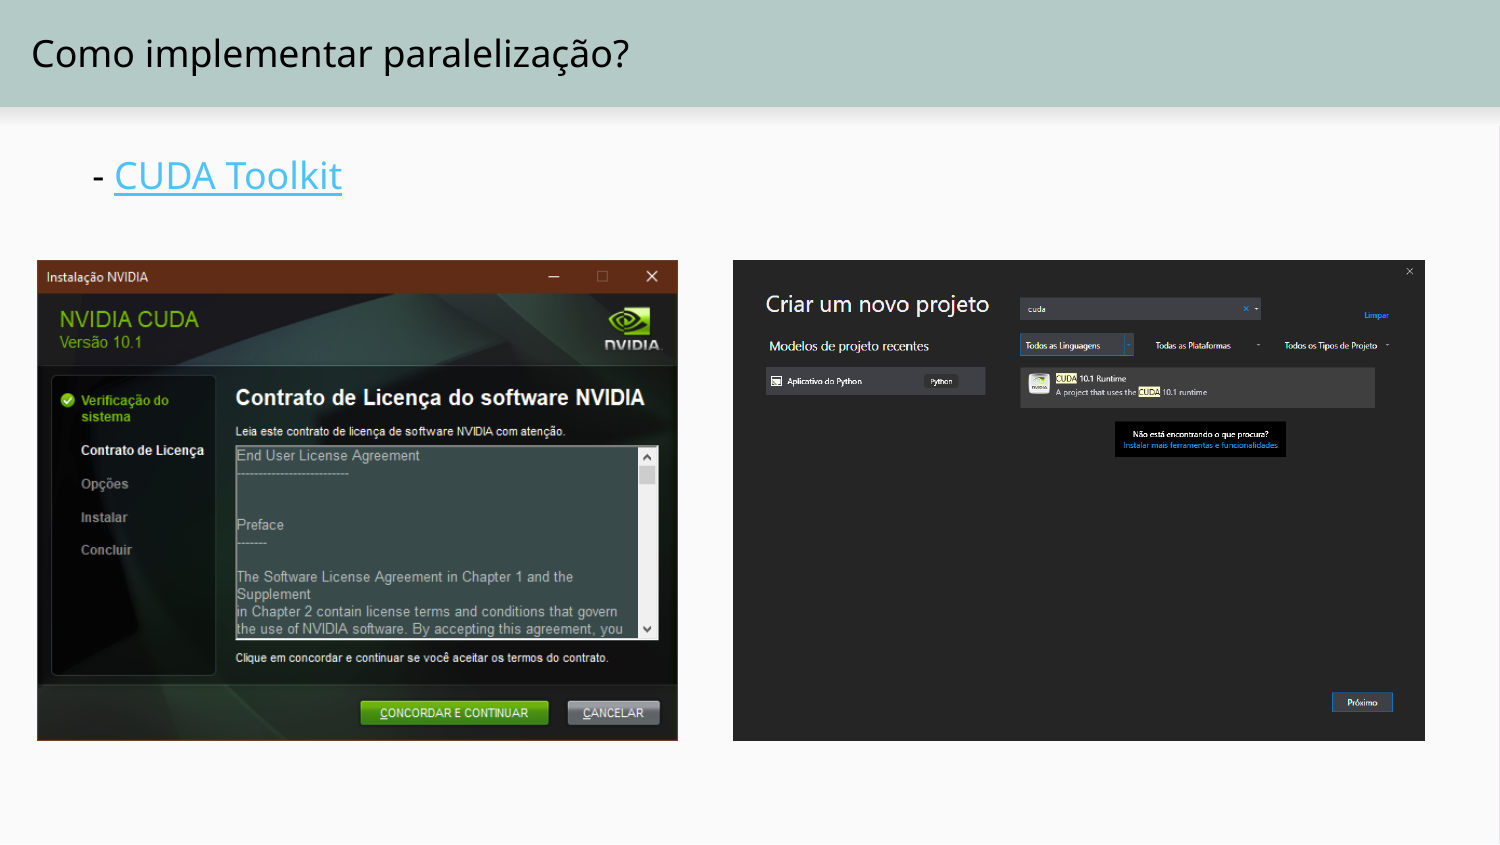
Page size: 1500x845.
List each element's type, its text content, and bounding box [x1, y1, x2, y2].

title Como implementar paralelização? [16, 2, 1464, 102]
picture [733, 260, 1425, 741]
picture [37, 260, 678, 741]
list - CUDA Toolkit [77, 137, 809, 583]
